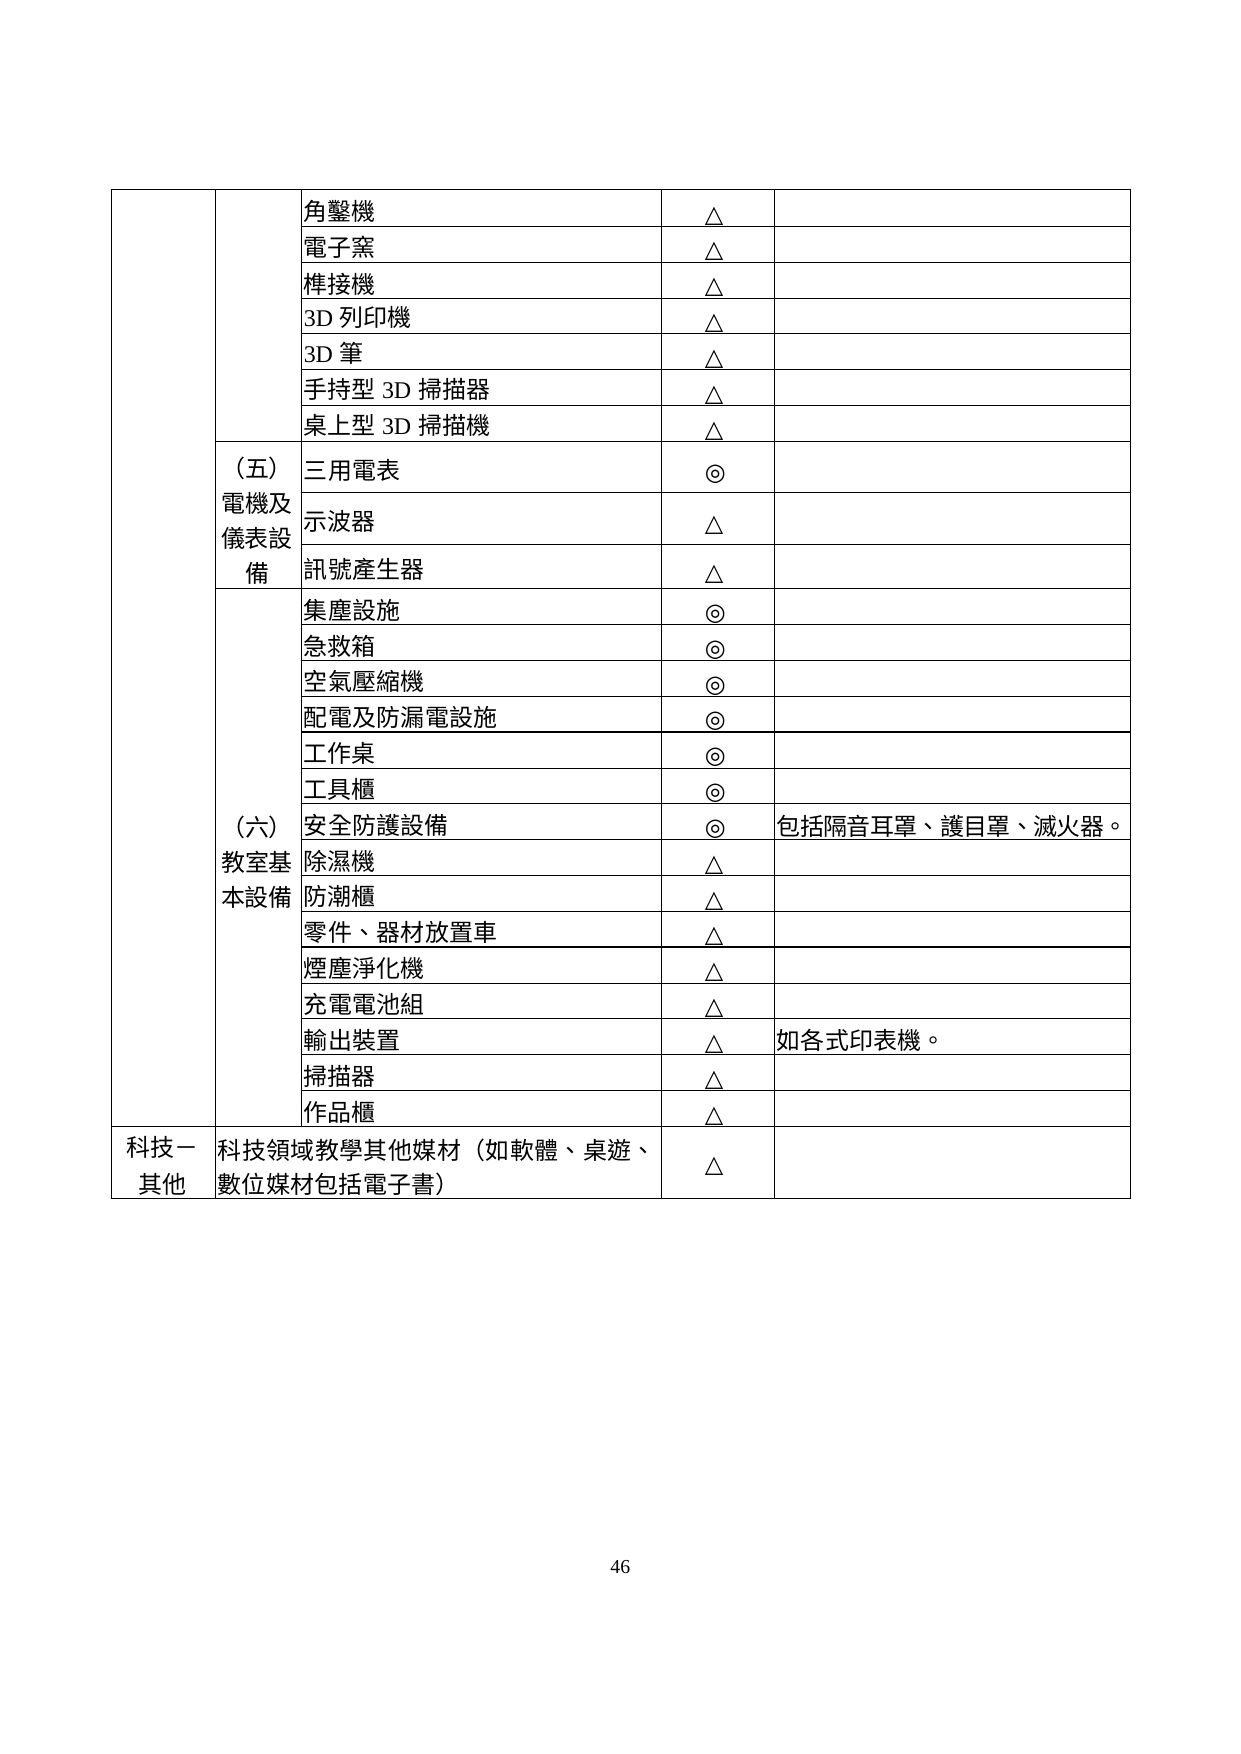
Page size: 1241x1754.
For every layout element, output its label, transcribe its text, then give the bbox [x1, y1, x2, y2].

table_cell 桌上型 3D 掃描機 [302, 406, 661, 441]
table_cell [775, 299, 1130, 333]
table_cell 掃描器 [302, 1055, 661, 1090]
table_cell [775, 984, 1130, 1018]
table_cell 3D 筆 [302, 334, 661, 369]
table_header [112, 190, 215, 1126]
table_cell △ [662, 984, 774, 1018]
table_cell △ [662, 1127, 774, 1198]
table_cell 科技領域教學其他媒材（如軟體、桌遊、 數位媒材包括電子書） [216, 1127, 661, 1198]
table_cell 榫接機 [302, 263, 661, 297]
table_cell △ [662, 493, 774, 543]
table_cell 訊號產生器 [302, 545, 661, 588]
table_cell 電子窯 [302, 227, 661, 261]
table_cell 急救箱 [302, 625, 661, 660]
table_cell 充電電池組 [302, 984, 661, 1018]
table_cell ◎ [662, 589, 774, 624]
table_header [775, 190, 1130, 226]
table_cell △ [662, 545, 774, 588]
table_cell [775, 697, 1130, 731]
table_cell △ [662, 948, 774, 982]
table_cell △ [662, 299, 774, 333]
table_cell [775, 545, 1130, 588]
table_cell [775, 733, 1130, 767]
table_cell 作品櫃 [302, 1091, 661, 1126]
table_cell 示波器 [302, 493, 661, 543]
table_cell [775, 1055, 1130, 1090]
table_cell 安全防護設備 [302, 804, 661, 839]
table_header [216, 190, 301, 441]
table_cell 三用電表 [302, 442, 661, 492]
table_cell [775, 406, 1130, 441]
table_cell ◎ [662, 733, 774, 767]
table_cell [775, 442, 1130, 492]
table_cell （五）電機及儀表設 備 [216, 442, 301, 588]
table_cell △ [662, 334, 774, 369]
table_cell △ [662, 840, 774, 875]
table_cell [775, 769, 1130, 803]
table_cell 空氣壓縮機 [302, 661, 661, 696]
table_cell △ [662, 1091, 774, 1126]
table_cell 科技－ 其他 [112, 1127, 215, 1198]
table_cell 煙塵淨化機 [302, 948, 661, 982]
table_cell （六）教室基本設備 [216, 589, 301, 1126]
table_cell 防潮櫃 [302, 876, 661, 911]
table_cell △ [662, 370, 774, 405]
table_cell [775, 589, 1130, 624]
table_cell 如各式印表機。 [775, 1019, 1130, 1054]
table_cell 輸出裝置 [302, 1019, 661, 1054]
table_cell [775, 912, 1130, 946]
table_cell [775, 334, 1130, 369]
table_cell [775, 625, 1130, 660]
table_cell [775, 1091, 1130, 1126]
table_cell △ [662, 406, 774, 441]
table_cell [775, 840, 1130, 875]
table_cell 3D 列印機 [302, 299, 661, 333]
table_cell ◎ [662, 697, 774, 731]
table_cell 零件、器材放置車 [302, 912, 661, 946]
table_cell 除濕機 [302, 840, 661, 875]
table_cell △ [662, 876, 774, 911]
table_cell 集塵設施 [302, 589, 661, 624]
text 46 [610, 1555, 1240, 1577]
table_cell [775, 227, 1130, 261]
table_cell [775, 876, 1130, 911]
table_cell 工具櫃 [302, 769, 661, 803]
table_cell ◎ [662, 661, 774, 696]
table_cell △ [662, 912, 774, 946]
table_cell [775, 370, 1130, 405]
table_cell [775, 1127, 1130, 1198]
table_cell ◎ [662, 804, 774, 839]
table_cell 配電及防漏電設施 [302, 697, 661, 731]
table_header △ [662, 190, 774, 226]
table_cell 工作桌 [302, 733, 661, 767]
table_cell [775, 661, 1130, 696]
table_cell ◎ [662, 625, 774, 660]
table_cell [775, 493, 1130, 543]
table_cell △ [662, 263, 774, 297]
table_cell ◎ [662, 442, 774, 492]
table_header 角鑿機 [302, 190, 661, 226]
table_cell [775, 948, 1130, 982]
table_cell ◎ [662, 769, 774, 803]
table_cell △ [662, 1019, 774, 1054]
table_cell △ [662, 227, 774, 261]
table_cell △ [662, 1055, 774, 1090]
table_cell 手持型 3D 掃描器 [302, 370, 661, 405]
table_cell [775, 263, 1130, 297]
table_cell 包括隔音耳罩、護目罩、滅火器。 [775, 804, 1130, 839]
